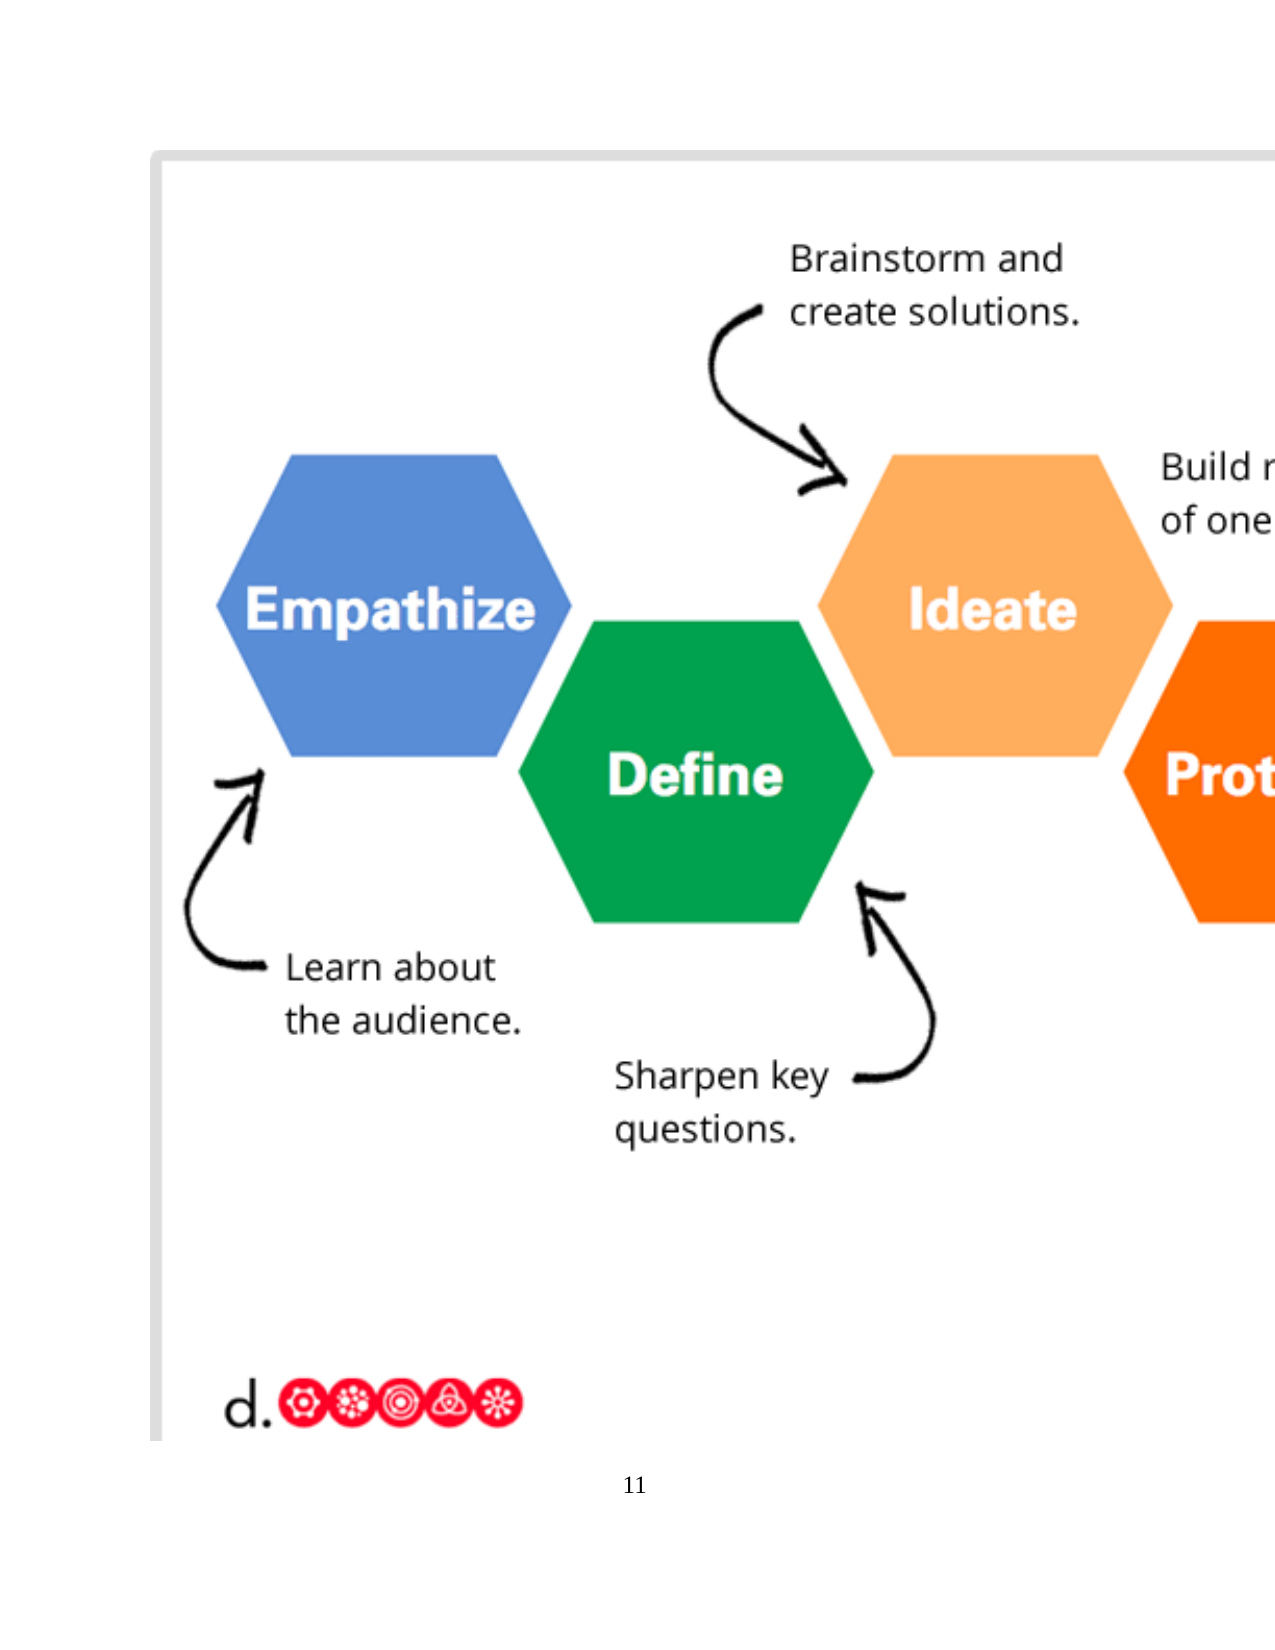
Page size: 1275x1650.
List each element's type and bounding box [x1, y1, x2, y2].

picture [150, 150, 1275, 1441]
